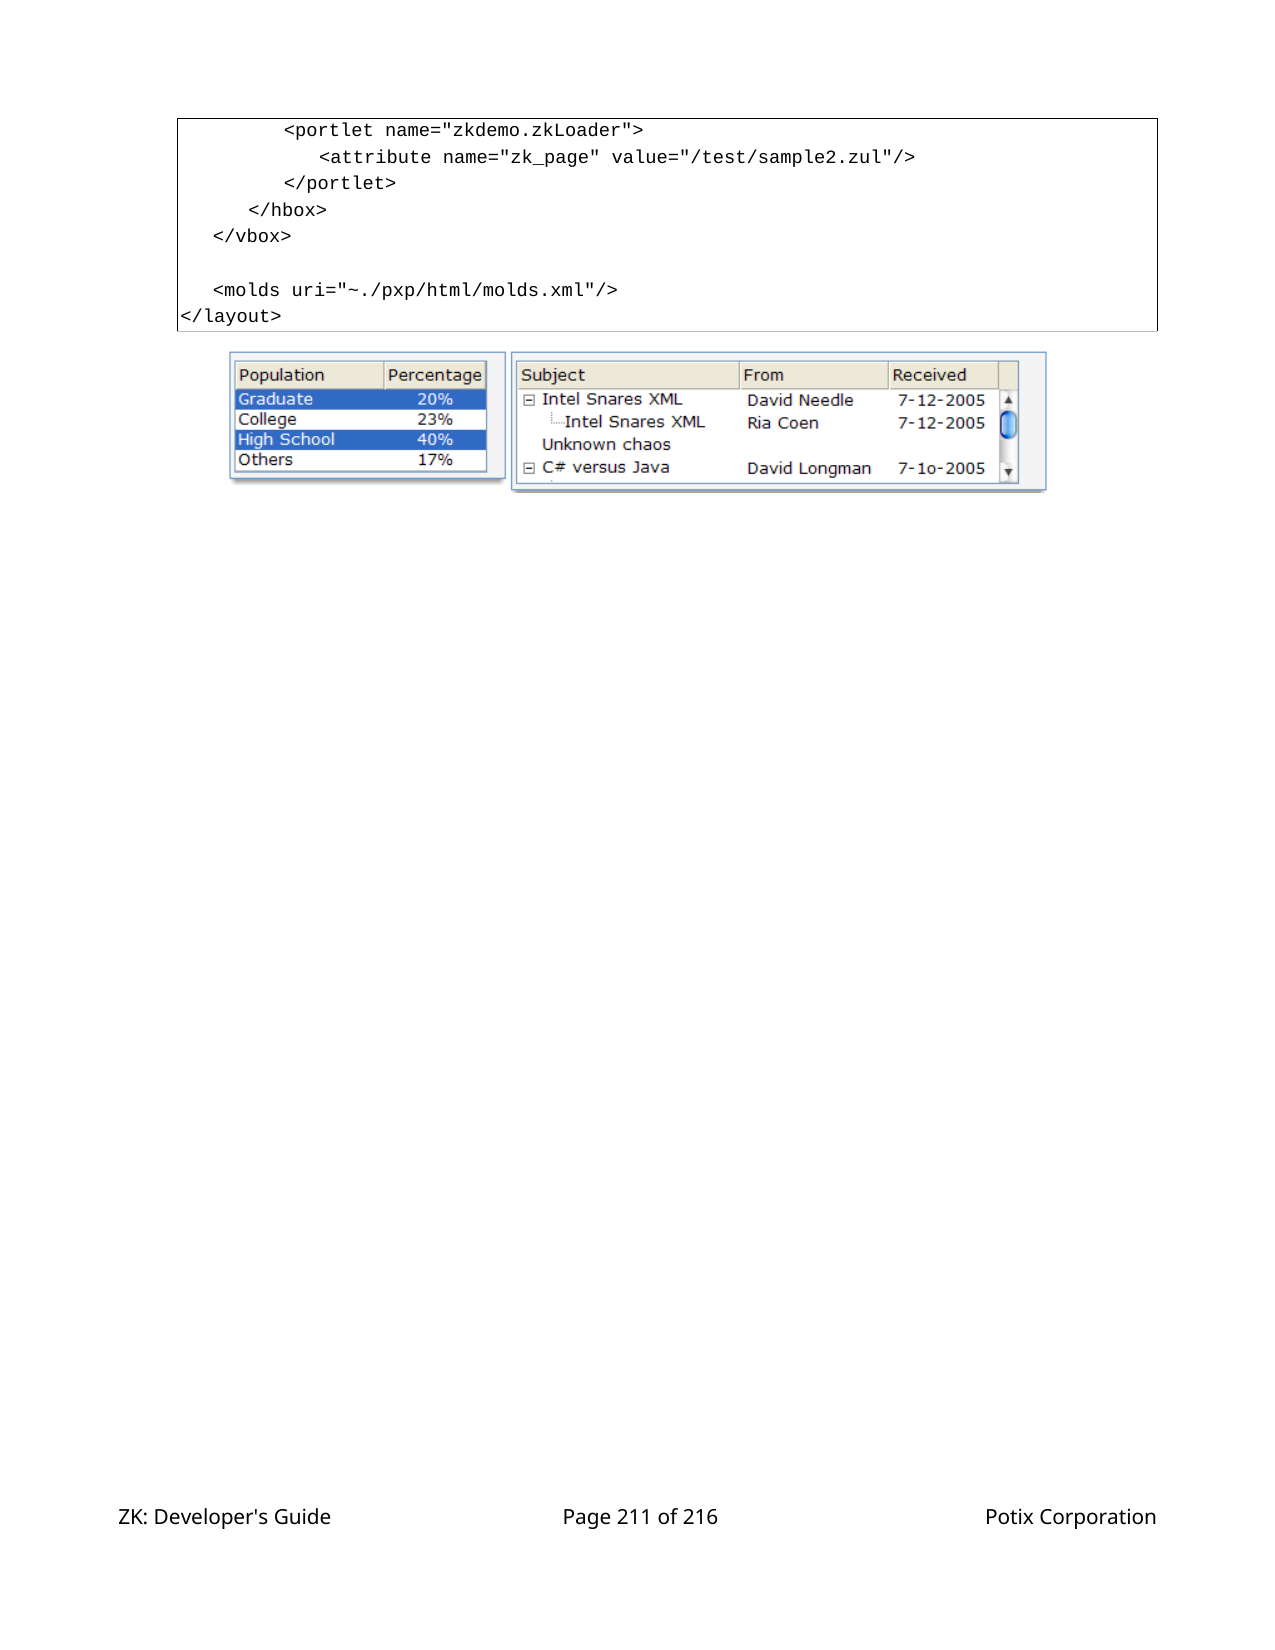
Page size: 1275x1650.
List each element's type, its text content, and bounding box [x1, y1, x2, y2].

text <portlet name="zkdemo.zkLoader"> <attribute name="zk_page" value="/test/sample2.zul"/> </portlet> </hbox> </vbox> <molds uri="~./pxp/html/molds.xml"/> </layout> [178, 119, 1157, 331]
picture [227, 349, 1048, 493]
